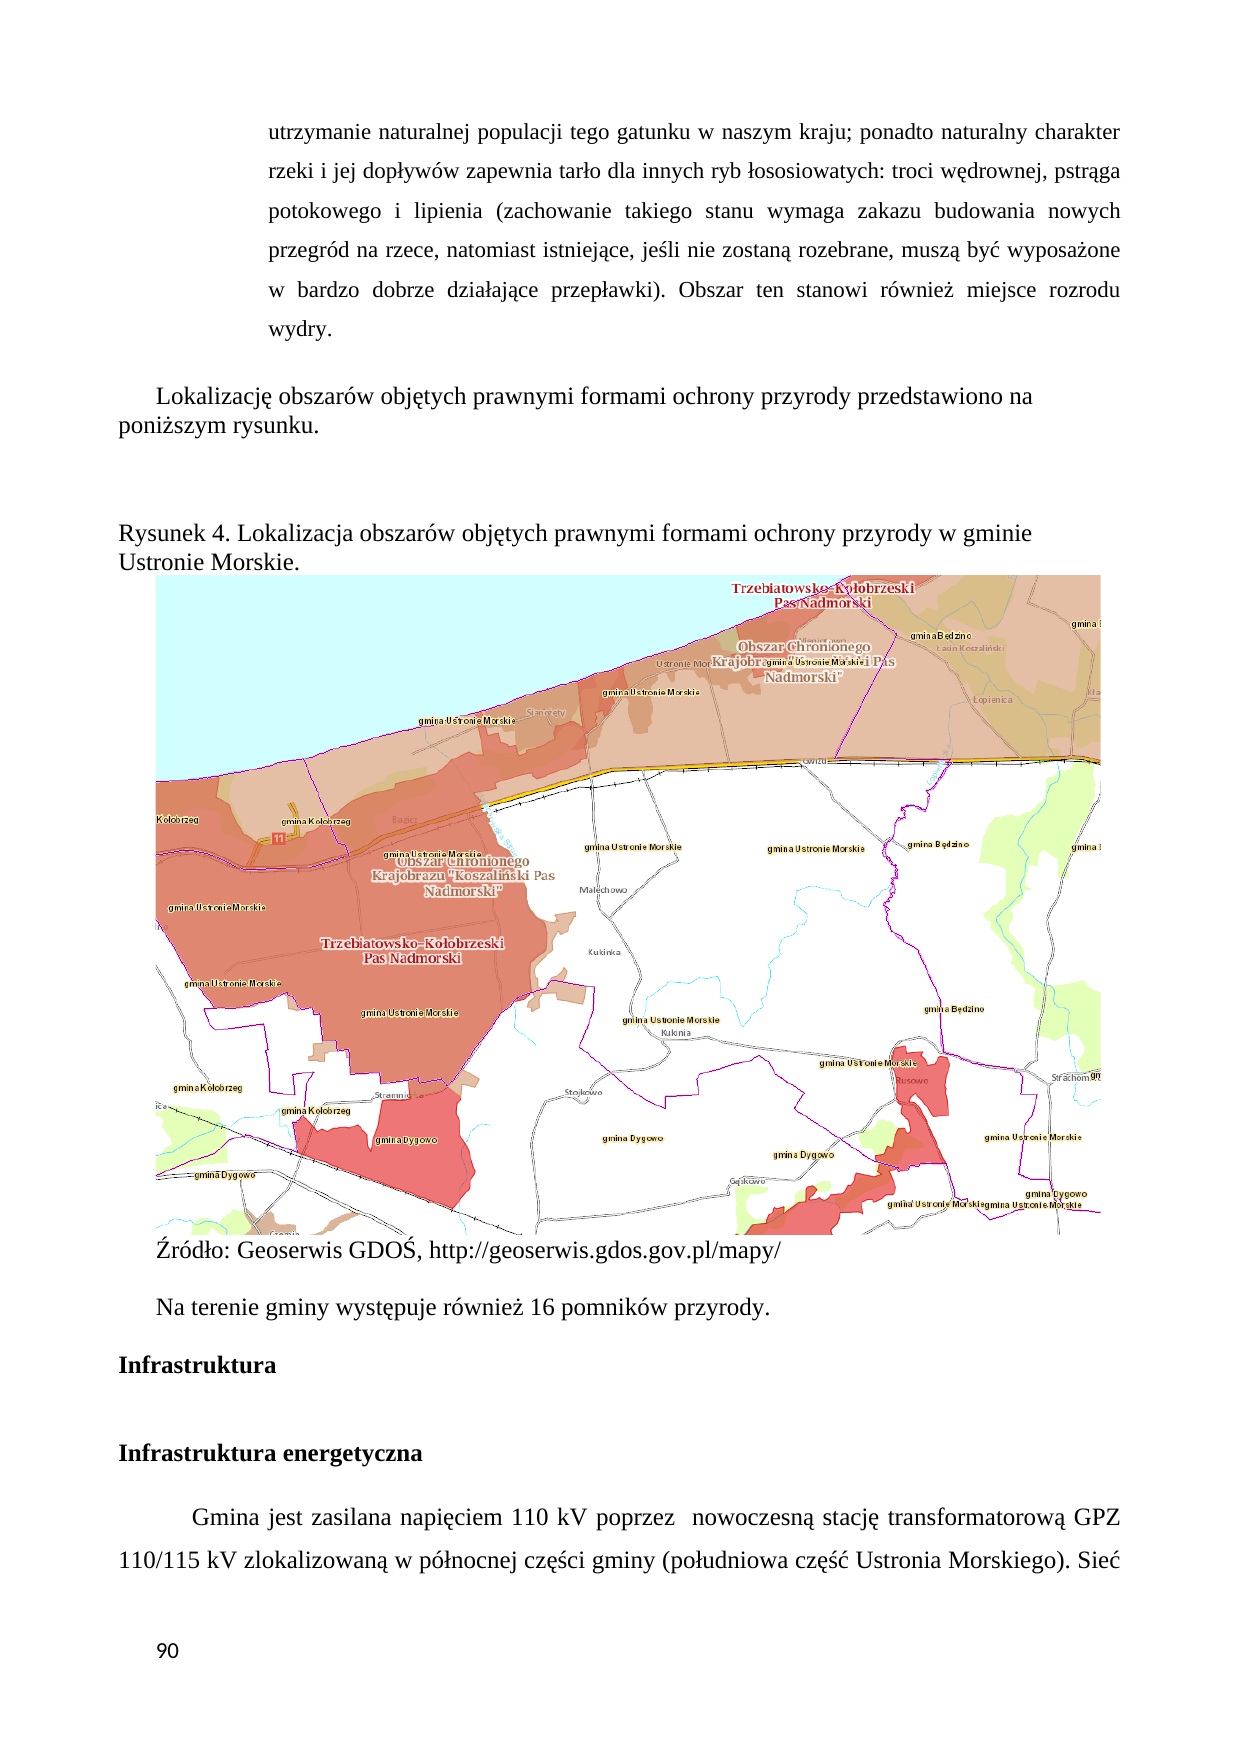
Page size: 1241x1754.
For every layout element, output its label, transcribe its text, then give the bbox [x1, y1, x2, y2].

list utrzymanie naturalnej populacji tego gatunku w naszym kraju; ponadto naturalny charakter rzeki i jej dopływów zapewnia tarło dla innych ryb łososiowatych: troci wędrownej, pstrąga potokowego i lipienia (zachowanie takiego stanu wymaga zakazu budowania nowych przegród na rzece, natomiast istniejące, jeśli nie zostaną rozebrane, muszą być wyposażone w bardzo dobrze działające przepławki). Obszar ten stanowi również miejsce rozrodu wydry. [231, 118, 1122, 342]
text Infrastruktura [118, 1350, 1122, 1379]
text Gmina jest zasilana napięciem 110 kV poprzez nowoczesną stację transformatorową GPZ 110/115 kV zlokalizowaną w północnej części gminy (południowa część Ustronia Morskiego). Sieć [118, 1502, 1122, 1574]
subtitle Infrastruktura energetyczna [118, 1438, 1122, 1467]
text Rysunek 4. Lokalizacja obszarów objętych prawnymi formami ochrony przyrody w gminie Ustronie Morskie. [118, 518, 1122, 575]
text Na terenie gminy występuje również 16 pomników przyrody. [118, 1292, 1122, 1321]
text Źródło: Geoserwis GDOŚ, http://geoserwis.gdos.gov.pl/mapy/ [118, 1235, 1122, 1264]
text Lokalizację obszarów objętych prawnymi formami ochrony przyrody przedstawiono na poniższym rysunku. [118, 381, 1122, 439]
